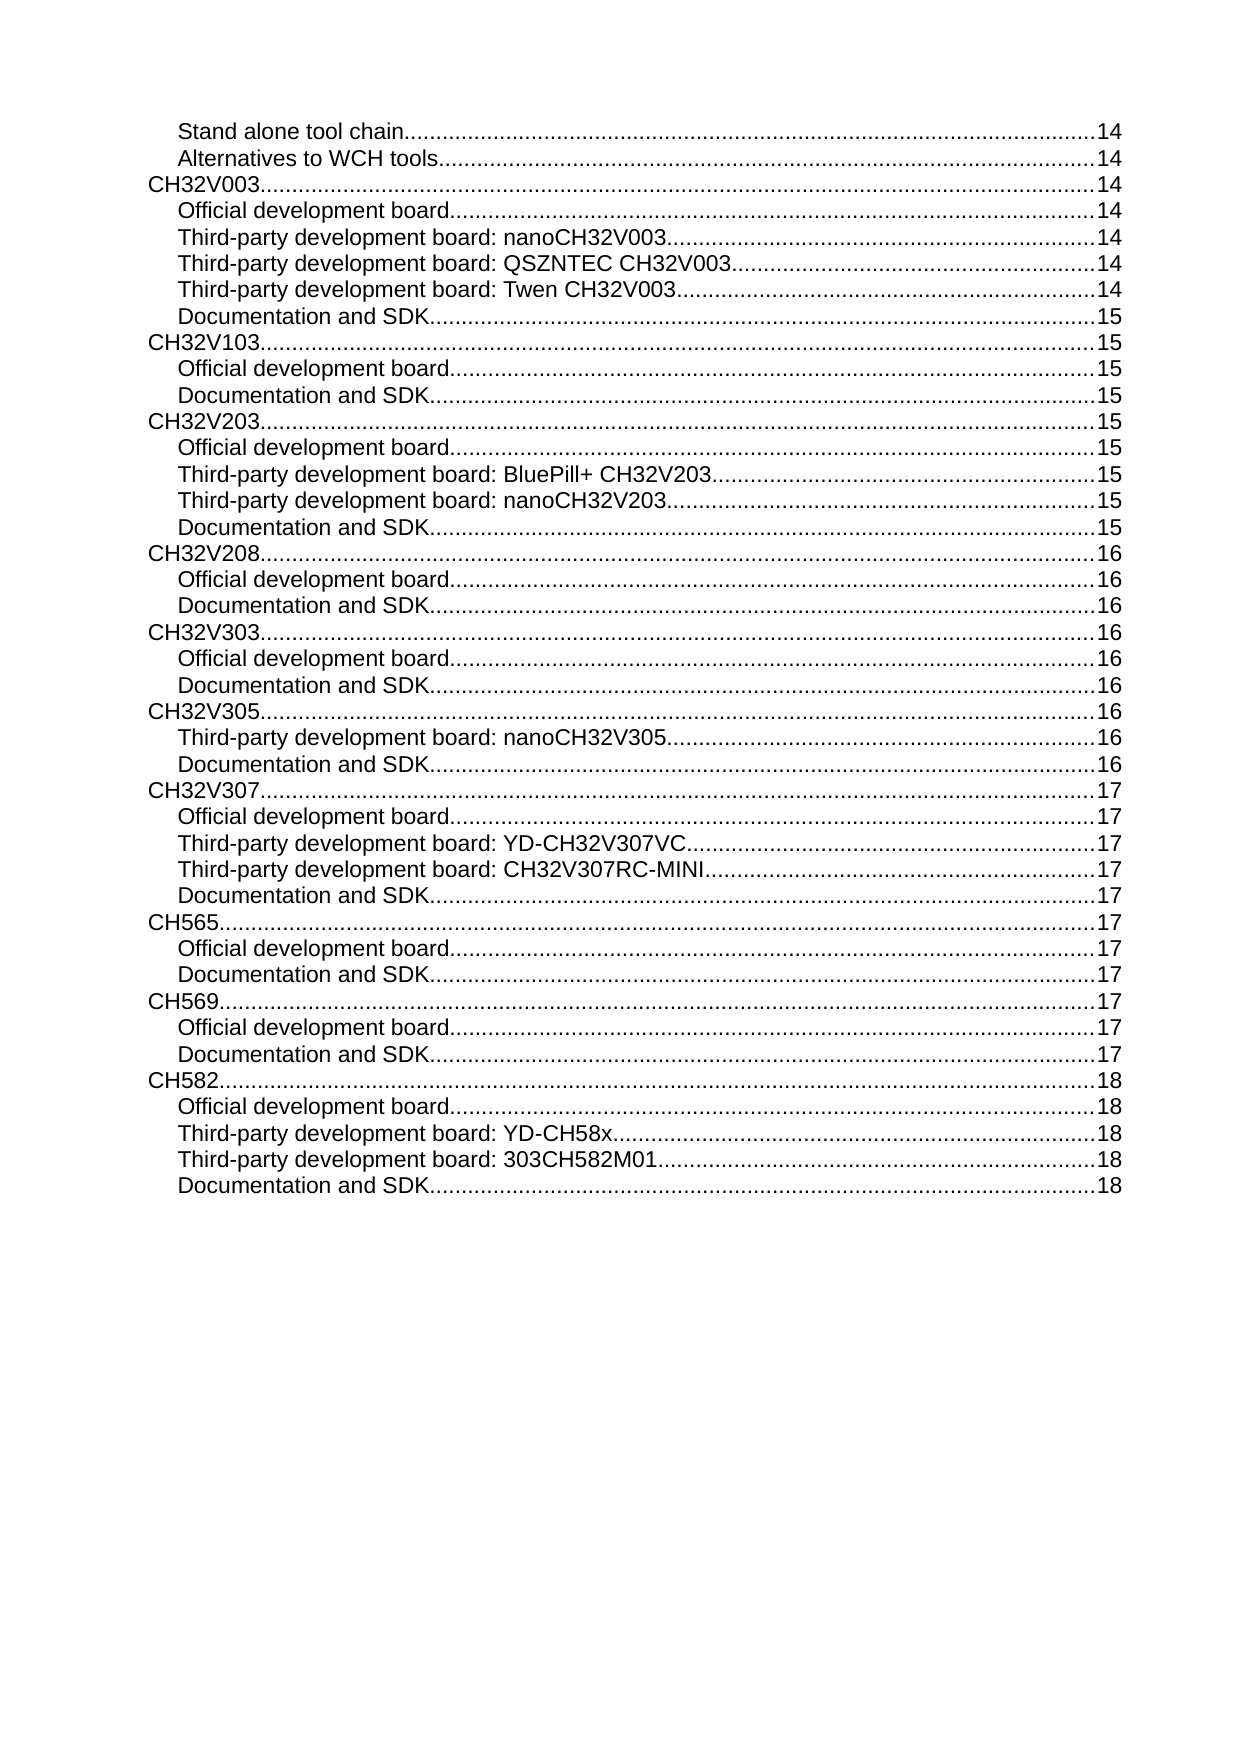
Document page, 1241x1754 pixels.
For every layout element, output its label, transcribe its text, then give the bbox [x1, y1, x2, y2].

text CH569 17 [148, 988, 1122, 1014]
text CH582 18 [148, 1067, 1122, 1093]
text Alternatives to WCH tools 14 [177, 144, 1122, 171]
text Third-party development board: BluePill+ CH32V203 15 [177, 461, 1122, 487]
text Third-party development board: QSZNTEC CH32V003 14 [177, 250, 1122, 276]
text Documentation and SDK 16 [177, 751, 1122, 777]
text Official development board 16 [177, 566, 1122, 592]
text CH32V305 16 [148, 698, 1122, 724]
text Third-party development board: 303CH582M01 18 [177, 1146, 1122, 1172]
text Official development board 17 [177, 803, 1122, 830]
text CH32V003 14 [148, 171, 1122, 197]
text CH565 17 [148, 909, 1122, 935]
text Third-party development board: YD-CH32V307VC 17 [177, 830, 1122, 856]
text Official development board 17 [177, 935, 1122, 961]
text Third-party development board: Twen CH32V003 14 [177, 276, 1122, 303]
text Documentation and SDK 16 [177, 592, 1122, 619]
text Documentation and SDK 17 [177, 882, 1122, 909]
text Documentation and SDK 17 [177, 1041, 1122, 1067]
text Documentation and SDK 16 [177, 672, 1122, 698]
text CH32V103 15 [148, 329, 1122, 355]
text CH32V203 15 [148, 408, 1122, 434]
text Documentation and SDK 18 [177, 1172, 1122, 1199]
text Stand alone tool chain 14 [177, 118, 1122, 144]
text Third-party development board: YD-CH58x 18 [177, 1119, 1122, 1146]
text Third-party development board: nanoCH32V305 16 [177, 724, 1122, 751]
text Third-party development board: nanoCH32V003 14 [177, 223, 1122, 250]
text Documentation and SDK 15 [177, 303, 1122, 329]
text Official development board 16 [177, 645, 1122, 672]
text Official development board 15 [177, 355, 1122, 382]
text Official development board 15 [177, 434, 1122, 461]
text CH32V307 17 [148, 777, 1122, 803]
text CH32V208 16 [148, 540, 1122, 566]
text Official development board 18 [177, 1093, 1122, 1119]
text Third-party development board: CH32V307RC-MINI 17 [177, 856, 1122, 882]
text Documentation and SDK 15 [177, 382, 1122, 408]
text Documentation and SDK 17 [177, 961, 1122, 988]
text Third-party development board: nanoCH32V203 15 [177, 487, 1122, 513]
text Official development board 17 [177, 1014, 1122, 1041]
text Official development board 14 [177, 197, 1122, 223]
text CH32V303 16 [148, 619, 1122, 645]
text Documentation and SDK 15 [177, 513, 1122, 540]
